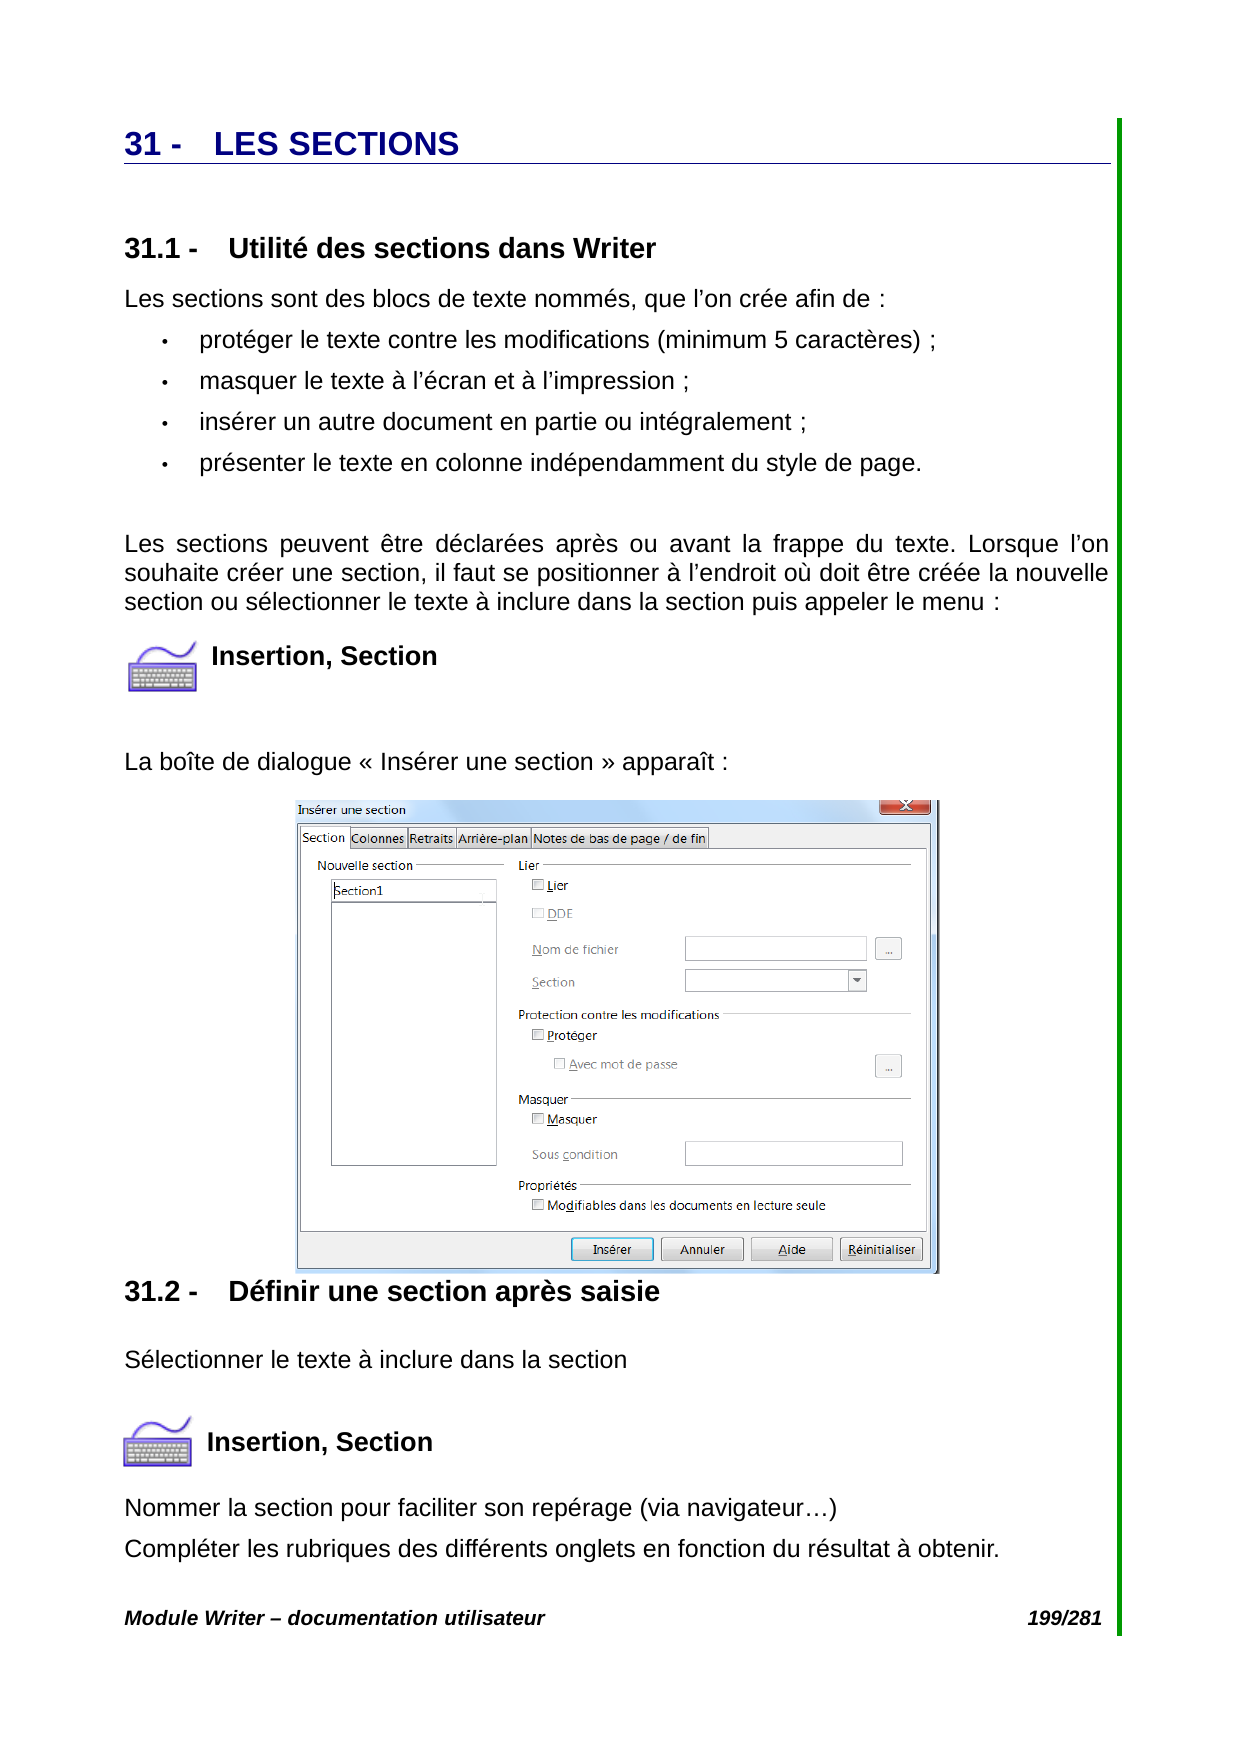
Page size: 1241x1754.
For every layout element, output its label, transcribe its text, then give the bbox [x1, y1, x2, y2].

text Compléter les rubriques des différents onglets en fonction du résultat à obtenir. [124, 1534, 1111, 1563]
text Les sections peuvent être déclarées après ou avant la frappe du texte. Lorsque l’on souhaite créer une section, il faut se positionner à l’endroit où doit être créée la nouvelle section ou sélectionner le texte à inclure dans la section puis appeler le menu : [124, 529, 1111, 616]
subtitle Utilité des sections dans Writer [124, 231, 1111, 264]
picture [124, 630, 200, 706]
text Sélectionner le texte à inclure dans la section [124, 1344, 1111, 1374]
list présenter le texte en colonne indépendamment du style de page. [162, 447, 1111, 477]
text Insertion, Section [200, 640, 1111, 671]
subtitle Définir une section après saisie [124, 1271, 1111, 1307]
text Les sections sont des blocs de texte nommés, que l’on crée afin de : [124, 284, 1111, 313]
text La boîte de dialogue « Insérer une section » apparaît : [124, 747, 1111, 776]
picture [120, 1405, 195, 1481]
text Insertion, Section [195, 1426, 1111, 1457]
picture [295, 800, 940, 1274]
list protéger le texte contre les modifications (minimum 5 caractères) ; [162, 325, 1111, 354]
text Nommer la section pour faciliter son repérage (via navigateur…) [124, 1493, 1111, 1522]
subtitle Les sections [124, 124, 1111, 163]
list insérer un autre document en partie ou intégralement ; [162, 407, 1111, 436]
list masquer le texte à l’écran et à l’impression ; [162, 366, 1111, 395]
